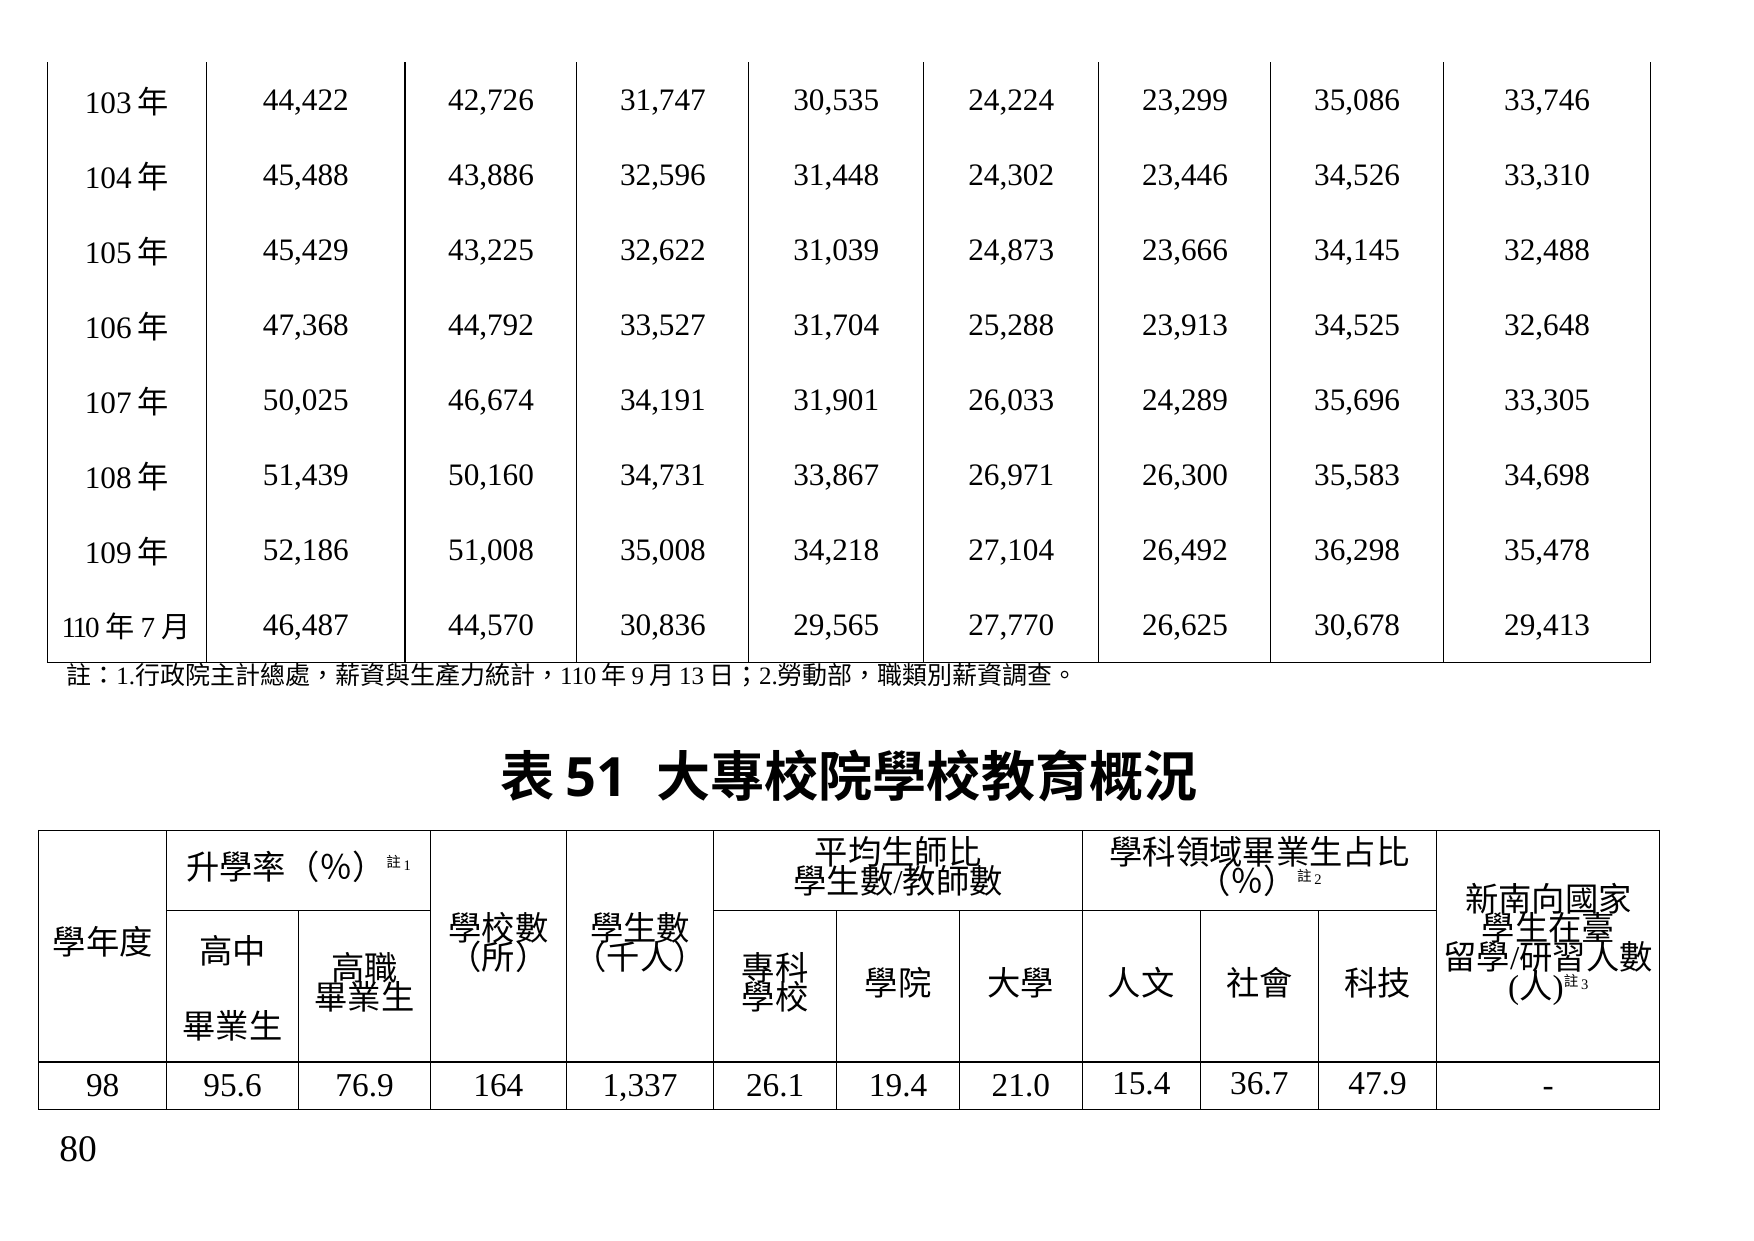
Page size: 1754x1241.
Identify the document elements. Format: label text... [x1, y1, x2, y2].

table_cell 25,288 [924, 287, 1098, 362]
table_cell 44,422 [207, 62, 404, 137]
table_cell 26,971 [924, 437, 1098, 512]
table_cell 人文 [1083, 911, 1200, 1061]
table_header 學生數 （千人） [567, 831, 713, 1061]
text 註：1.行政院主計總處，薪資與生產力統計，110年9月13日；2.勞動部，職類別薪資調查。 [66, 663, 1639, 690]
table_cell 27,770 [924, 587, 1098, 662]
table_cell 44,792 [406, 287, 576, 362]
table_cell - [1437, 1063, 1659, 1109]
table_cell 34,698 [1444, 437, 1650, 512]
table_header 學年度 [39, 831, 166, 1061]
table_cell 46,674 [406, 362, 576, 437]
table_cell 30,678 [1271, 587, 1443, 662]
table_cell 24,289 [1099, 362, 1270, 437]
table_cell 50,160 [406, 437, 576, 512]
table_cell 47,368 [207, 287, 404, 362]
table_cell 26.1 [714, 1063, 836, 1109]
table_cell 34,526 [1271, 137, 1443, 212]
table_cell 36.7 [1201, 1063, 1318, 1109]
table_cell 高職 畢業生 [299, 911, 430, 1061]
table_cell 30,535 [749, 62, 923, 137]
table_cell 32,648 [1444, 287, 1650, 362]
table_cell 29,413 [1444, 587, 1650, 662]
table_cell 33,527 [577, 287, 748, 362]
table_cell 34,218 [749, 512, 923, 587]
table_cell 105年 [48, 212, 206, 287]
table_cell 33,867 [749, 437, 923, 512]
table_cell 76.9 [299, 1063, 430, 1109]
table_cell 44,570 [406, 587, 576, 662]
table_cell 35,696 [1271, 362, 1443, 437]
table_cell 30,836 [577, 587, 748, 662]
table_cell 35,086 [1271, 62, 1443, 137]
table_cell 104年 [48, 137, 206, 212]
table_cell 32,596 [577, 137, 748, 212]
table_cell 32,622 [577, 212, 748, 287]
table_cell 科技 [1319, 911, 1436, 1061]
table_cell 106年 [48, 287, 206, 362]
table_cell 107年 [48, 362, 206, 437]
table_cell 26,300 [1099, 437, 1270, 512]
table_cell 23,299 [1099, 62, 1270, 137]
table_cell 52,186 [207, 512, 404, 587]
table_cell 46,487 [207, 587, 404, 662]
table_cell 32,488 [1444, 212, 1650, 287]
table_cell 27,104 [924, 512, 1098, 587]
table_cell 35,478 [1444, 512, 1650, 587]
table_cell 34,145 [1271, 212, 1443, 287]
table_cell 31,747 [577, 62, 748, 137]
table_cell 15.4 [1083, 1063, 1200, 1109]
table_cell 19.4 [837, 1063, 959, 1109]
table_cell 29,565 [749, 587, 923, 662]
table_cell 108年 [48, 437, 206, 512]
table_header 學校數 （所） [431, 831, 566, 1061]
table_cell 31,448 [749, 137, 923, 212]
table_cell 24,873 [924, 212, 1098, 287]
table_cell 專科 學校 [714, 911, 836, 1061]
table_cell 23,446 [1099, 137, 1270, 212]
table_cell 33,305 [1444, 362, 1650, 437]
table_cell 34,731 [577, 437, 748, 512]
table_cell 35,008 [577, 512, 748, 587]
table_cell 26,625 [1099, 587, 1270, 662]
table_cell 42,726 [406, 62, 576, 137]
table_cell 31,039 [749, 212, 923, 287]
table_cell 45,429 [207, 212, 404, 287]
table_cell 26,033 [924, 362, 1098, 437]
subtitle 表51 大專校院學校教育概況 [59, 717, 1639, 830]
table_cell 51,439 [207, 437, 404, 512]
table_cell 1,337 [567, 1063, 713, 1109]
table_cell 50,025 [207, 362, 404, 437]
table_cell 110年7月 [48, 587, 206, 662]
table_cell 34,525 [1271, 287, 1443, 362]
table_cell 23,913 [1099, 287, 1270, 362]
table_cell 大學 [960, 911, 1082, 1061]
table_cell 高中 畢業生 [167, 911, 298, 1061]
table_header 平均生師比 學生數/教師數 [714, 831, 1082, 910]
table_cell 95.6 [167, 1063, 298, 1109]
table_cell 33,310 [1444, 137, 1650, 212]
table_cell 31,704 [749, 287, 923, 362]
table_cell 98 [39, 1063, 166, 1109]
table_cell 51,008 [406, 512, 576, 587]
table_cell 47.9 [1319, 1063, 1436, 1109]
table_cell 24,302 [924, 137, 1098, 212]
table_cell 26,492 [1099, 512, 1270, 587]
table_cell 34,191 [577, 362, 748, 437]
table_header 學科領域畢業生占比（％）註2 [1083, 831, 1436, 910]
table_cell 24,224 [924, 62, 1098, 137]
table_cell 學院 [837, 911, 959, 1061]
table_cell 109年 [48, 512, 206, 587]
table_cell 35,583 [1271, 437, 1443, 512]
table_cell 社會 [1201, 911, 1318, 1061]
table_header 升學率（％）註1 [167, 831, 430, 910]
table_cell 43,225 [406, 212, 576, 287]
table_cell 45,488 [207, 137, 404, 212]
table_cell 21.0 [960, 1063, 1082, 1109]
table_cell 31,901 [749, 362, 923, 437]
table_cell 103年 [48, 62, 206, 137]
table_cell 36,298 [1271, 512, 1443, 587]
table_header 新南向國家 學生在臺 留學/研習人數(人)註3 [1437, 831, 1659, 1061]
table_cell 23,666 [1099, 212, 1270, 287]
table_cell 43,886 [406, 137, 576, 212]
table_cell 33,746 [1444, 62, 1650, 137]
table_cell 164 [431, 1063, 566, 1109]
